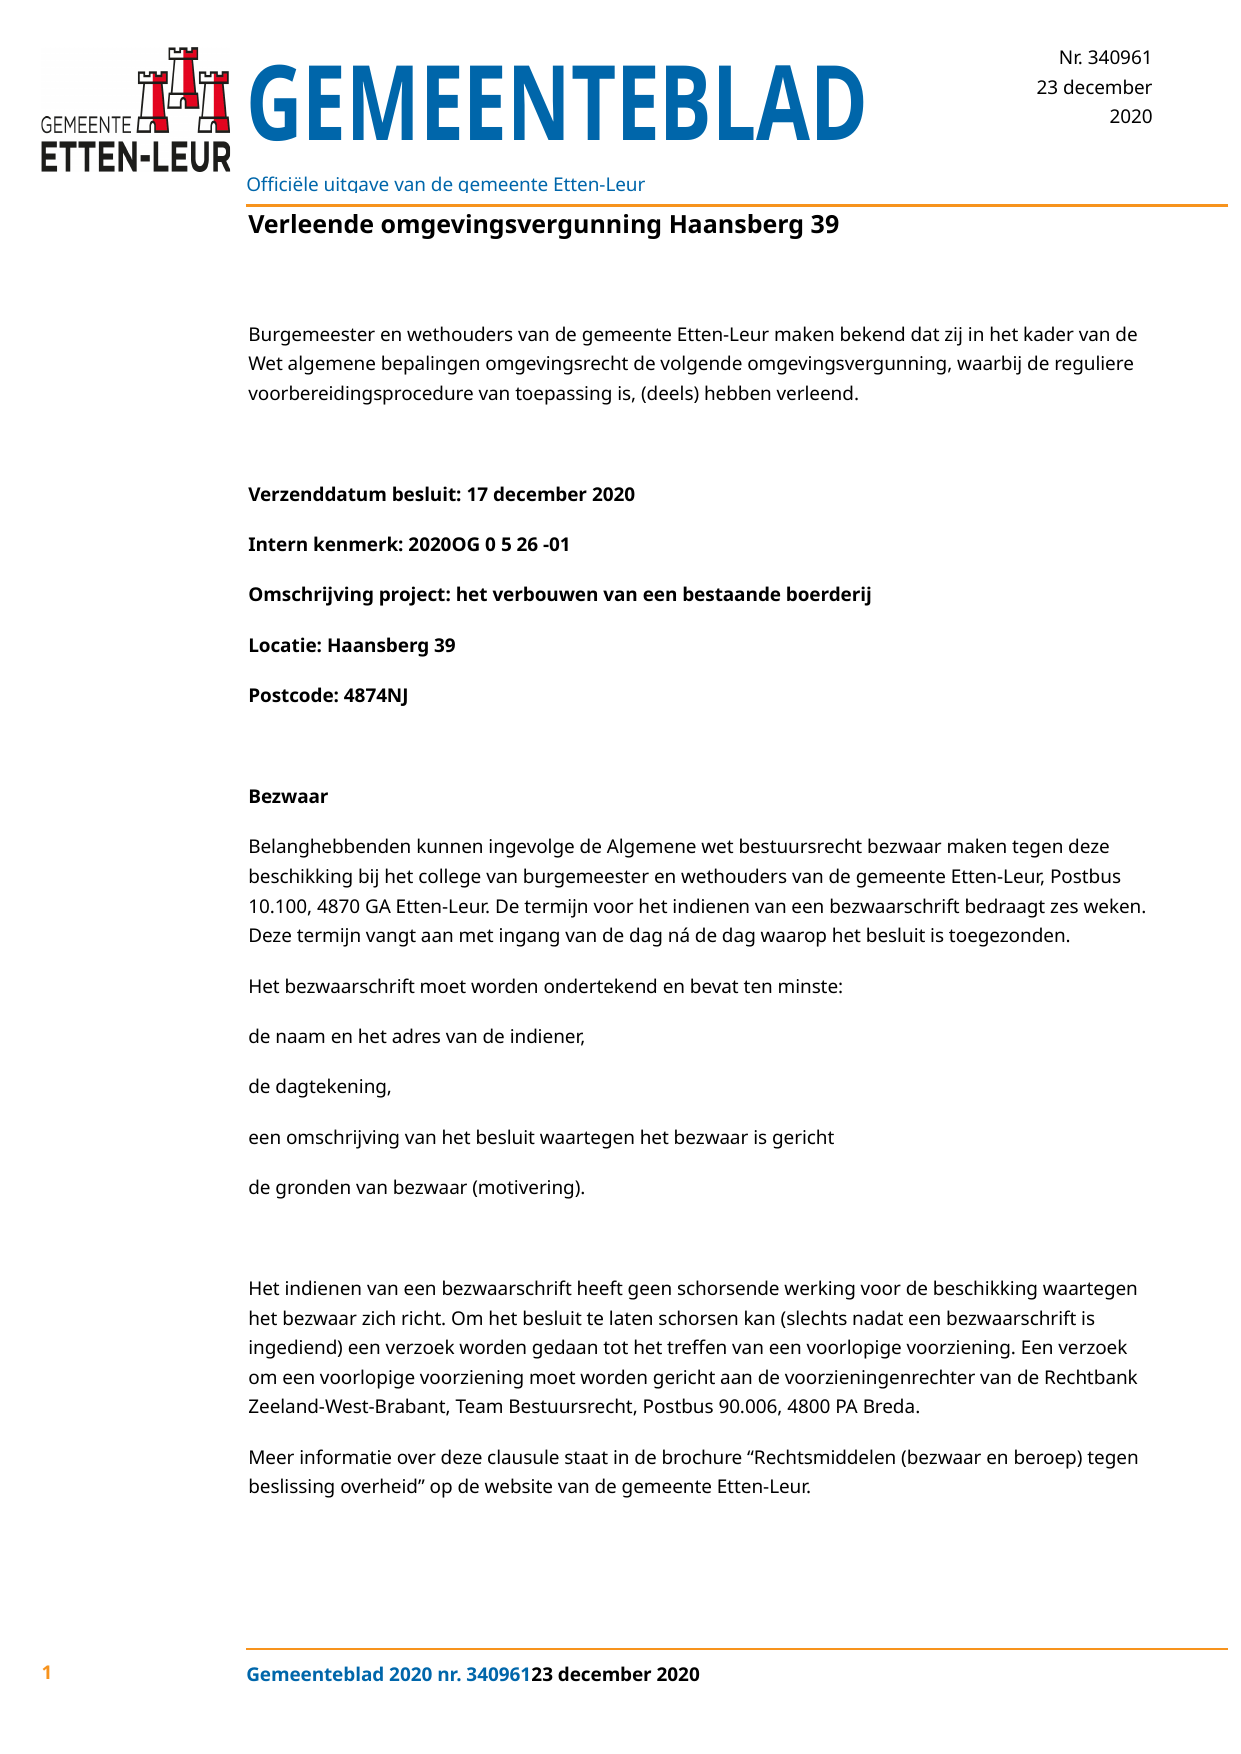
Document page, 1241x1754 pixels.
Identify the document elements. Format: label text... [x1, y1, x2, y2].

text Postcode: 4874NJ [248, 682, 1152, 708]
text de gronden van bezwaar (motivering). [248, 1174, 1152, 1200]
text de naam en het adres van de indiener, [248, 1023, 1152, 1049]
text de dagtekening, [248, 1074, 1152, 1099]
picture [41, 47, 231, 172]
text Belanghebbenden kunnen ingevolge de Algemene wet bestuursrecht bezwaar maken tegen deze beschikking bij het college van burgemeester en wethouders van de gemeente Etten-Leur, Postbus 10.100, 4870 GA Etten-Leur. De termijn voor het indienen van een bezwaarschrift bedraagt zes weken. Deze termijn vangt aan met ingang van de dag ná de dag waarop het besluit is toegezonden. [248, 834, 1152, 948]
text Omschrijving project: het verbouwen van een bestaande boerderij [248, 582, 1152, 607]
text Het bezwaarschrift moet worden ondertekend en bevat ten minste: [248, 973, 1152, 998]
text Locatie: Haansberg 39 [248, 632, 1152, 658]
text een omschrijving van het besluit waartegen het bezwaar is gericht [248, 1124, 1152, 1150]
text Burgemeester en wethouders van de gemeente Etten-Leur maken bekend dat zij in het kader van de Wet algemene bepalingen omgevingsrecht de volgende omgevingsvergunning, waarbij de reguliere voorbereidingsprocedure van toepassing is, (deels) hebben verleend. [248, 321, 1152, 406]
text Bezwaar [248, 783, 1152, 809]
text Meer informatie over deze clausule staat in de brochure “Rechtsmiddelen (bezwaar en beroep) tegen beslissing overheid” op de website van de gemeente Etten-Leur. [248, 1444, 1152, 1499]
text Verzenddatum besluit: 17 december 2020 [248, 481, 1152, 506]
text Het indienen van een bezwaarschrift heeft geen schorsende werking voor de beschikking waartegen het bezwaar zich richt. Om het besluit te laten schorsen kan (slechts nadat een bezwaarschrift is ingediend) een verzoek worden gedaan tot het treffen van een voorlopige voorziening. Een verzoek om een voorlopige voorziening moet worden gericht aan de voorzieningenrechter van de Rechtbank Zeeland-West-Brabant, Team Bestuursrecht, Postbus 90.006, 4800 PA Breda. [248, 1275, 1152, 1419]
text Intern kenmerk: 2020OG 0 5 26 -01 [248, 531, 1152, 557]
text Verleende omgevingsvergunning Haansberg 39 [248, 207, 1152, 241]
